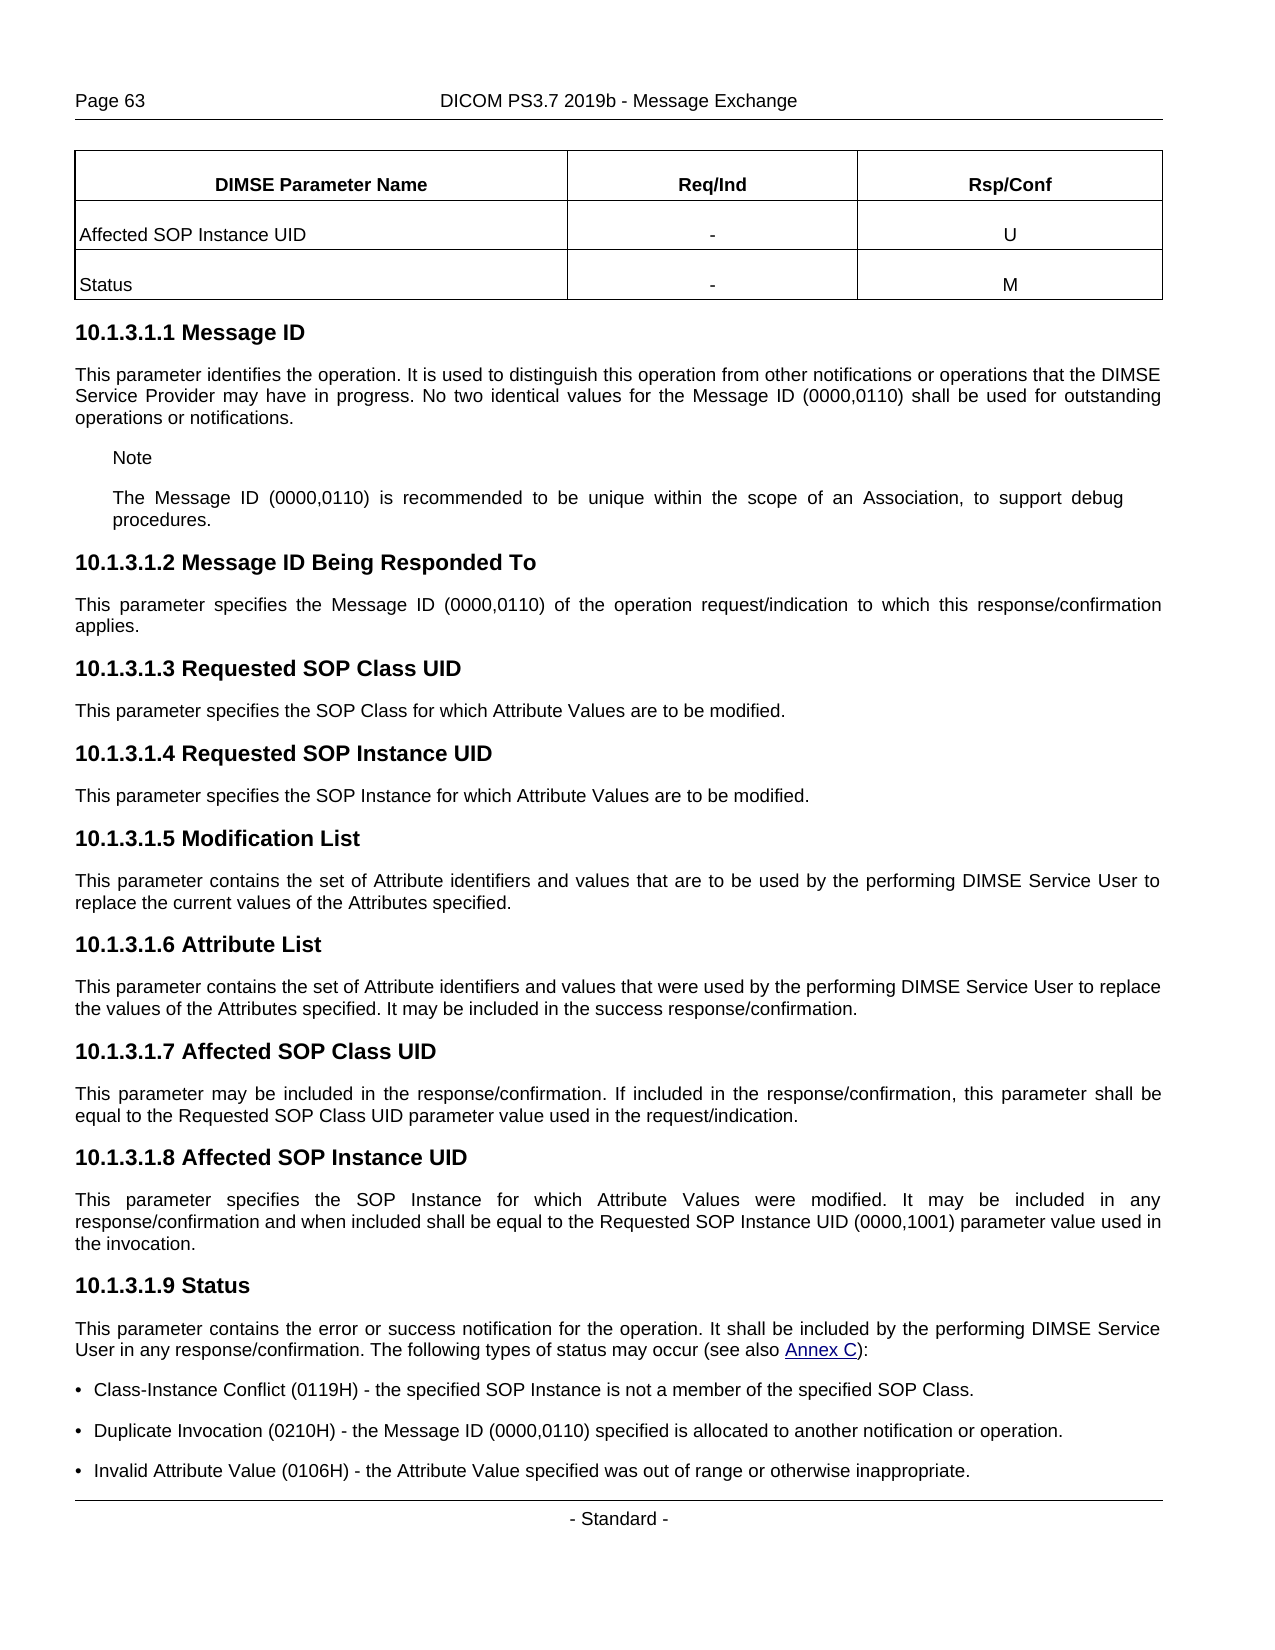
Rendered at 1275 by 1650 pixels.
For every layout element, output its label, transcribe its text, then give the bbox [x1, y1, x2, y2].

text 10.1.3.1.9 Status [75, 1273, 1162, 1298]
text 10.1.3.1.4 Requested SOP Instance UID [75, 740, 1162, 766]
text 10.1.3.1.3 Requested SOP Class UID [75, 656, 1162, 681]
text This parameter specifies the SOP Instance for which Attribute Values are to be modified. [75, 785, 1162, 807]
text 10.1.3.1.8 Affected SOP Instance UID [75, 1145, 1162, 1171]
table_header Rsp/Conf [858, 151, 1162, 200]
text This parameter specifies the Message ID (0000,0110) of the operation request/indication to which this response/confirmation applies. [75, 594, 1162, 637]
text 10.1.3.1.7 Affected SOP Class UID [75, 1038, 1162, 1064]
table_cell U [858, 201, 1162, 249]
table_cell - [568, 201, 857, 249]
text This parameter specifies the SOP Class for which Attribute Values are to be modified. [75, 700, 1162, 722]
text • Duplicate Invocation (0210H) - the Message ID (0000,0110) specified is allocated to another notification or operation. [75, 1419, 1162, 1441]
text This parameter specifies the SOP Instance for which Attribute Values were modified. It may be included in any response/confirmation and when included shall be equal to the Requested SOP Instance UID (0000,1001) parameter value used in the invocation. [75, 1189, 1162, 1254]
text This parameter may be included in the response/confirmation. If included in the response/confirmation, this parameter shall be equal to the Requested SOP Class UID parameter value used in the request/indication. [75, 1083, 1162, 1126]
table_header DIMSE Parameter Name [76, 151, 567, 200]
text This parameter contains the set of Attribute identifiers and values that are to be used by the performing DIMSE Service User to replace the current values of the Attributes specified. [75, 870, 1162, 913]
table_cell Affected SOP Instance UID [76, 201, 567, 249]
text This parameter contains the set of Attribute identifiers and values that were used by the performing DIMSE Service User to replace the values of the Attributes specified. It may be included in the success response/confirmation. [75, 976, 1162, 1019]
text 10.1.3.1.6 Attribute List [75, 932, 1162, 958]
table_cell M [858, 250, 1162, 299]
text • Invalid Attribute Value (0106H) - the Attribute Value specified was out of range or otherwise inappropriate. [75, 1460, 1162, 1481]
table_cell Status [76, 250, 567, 299]
text This parameter contains the error or success notification for the operation. It shall be included by the performing DIMSE Service User in any response/confirmation. The following types of status may occur (see also Annex C): [75, 1317, 1162, 1360]
text 10.1.3.1.1 Message ID [75, 319, 1162, 345]
table_header Req/Ind [568, 151, 857, 200]
text • Class-Instance Conflict (0119H) - the specified SOP Instance is not a member of the specified SOP Class. [75, 1379, 1162, 1401]
text 10.1.3.1.2 Message ID Being Responded To [75, 549, 1162, 575]
text This parameter identifies the operation. It is used to distinguish this operation from other notifications or operations that the DIMSE Service Provider may have in progress. No two identical values for the Message ID (0000,0110) shall be used for outstanding operations or notifications. [75, 363, 1162, 428]
text The Message ID (0000,0110) is recommended to be unique within the scope of an Association, to support debug procedures. [112, 487, 1125, 530]
text 10.1.3.1.5 Modification List [75, 825, 1162, 851]
text Note [112, 447, 1125, 468]
table_cell - [568, 250, 857, 299]
